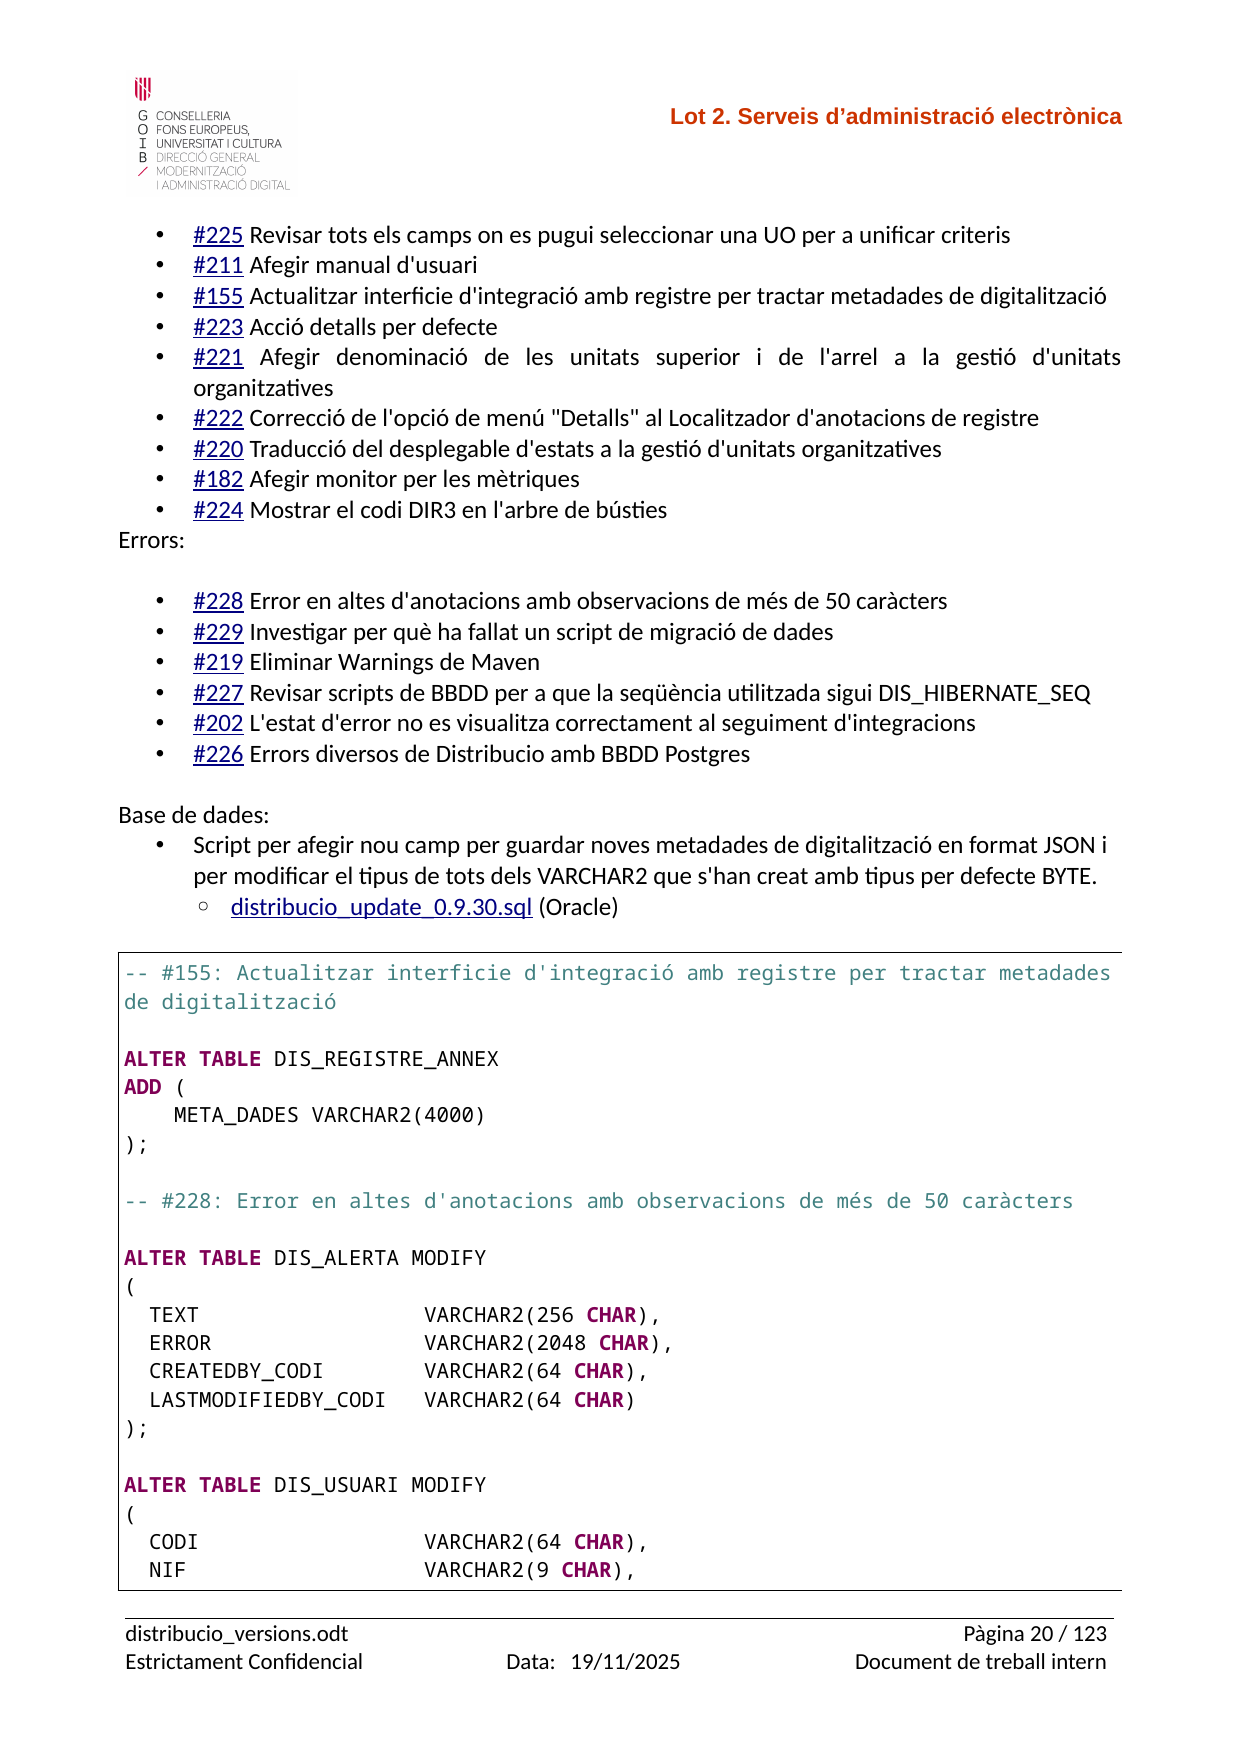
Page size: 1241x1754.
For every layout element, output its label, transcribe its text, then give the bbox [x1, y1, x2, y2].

list #229 Investigar per què ha fallat un script de migració de dades [156, 616, 1122, 646]
list #227 Revisar scripts de BBDD per a que la seqüència utilitzada sigui DIS_HIBERNATE_SEQ [156, 677, 1122, 707]
picture [126, 70, 299, 197]
list #225 Revisar tots els camps on es pugui seleccionar una UO per a unificar criteris [156, 219, 1122, 250]
list #211 Afegir manual d'usuari [156, 250, 1122, 280]
list Script per afegir nou camp per guardar noves metadades de digitalització en format JSON i per modificar el tipus de tots dels VARCHAR2 que s'han creat amb tipus per defecte BYTE. [156, 829, 1122, 891]
list #219 Eliminar Warnings de Maven [156, 646, 1122, 677]
list #226 Errors diversos de Distribucio amb BBDD Postgres [156, 738, 1122, 768]
text Base de dades: [118, 799, 1122, 829]
list #221 Afegir denominació de les unitats superior i de l'arrel a la gestió d'unitats organitzatives [156, 341, 1122, 402]
table_header -- #155: Actualitzar interficie d'integració amb registre per tractar metadades de digitalització ALTER TABLE DIS_REGISTRE_ANNEX ADD ( META_DADES VARCHAR2(4000) ); -- #228: Error en altes d'anotacions amb observacions de més de 50 caràcters ALTER TABLE DIS_ALERTA MODIFY ( TEXT VARCHAR2(256 CHAR), ERROR VARCHAR2(2048 CHAR), CREATEDBY_CODI VARCHAR2(64 CHAR), LASTMODIFIEDBY_CODI VARCHAR2(64 CHAR) ); ALTER TABLE DIS_USUARI MODIFY ( CODI VARCHAR2(64 CHAR), NIF VARCHAR2(9 CHAR), [119, 953, 1122, 1590]
list #222 Correcció de l'opció de menú "Detalls" al Localitzador d'anotacions de registre [156, 402, 1122, 433]
list #224 Mostrar el codi DIR3 en l'arbre de bústies [156, 494, 1122, 524]
list #155 Actualitzar interficie d'integració amb registre per tractar metadades de digitalització [156, 280, 1122, 311]
list #182 Afegir monitor per les mètriques [156, 463, 1122, 494]
list #223 Acció detalls per defecte [156, 311, 1122, 341]
list #220 Traducció del desplegable d'estats a la gestió d'unitats organitzatives [156, 433, 1122, 463]
text Errors: [118, 524, 1122, 555]
list distribucio_update_0.9.30.sql (Oracle) [193, 891, 1122, 921]
list #228 Error en altes d'anotacions amb observacions de més de 50 caràcters [156, 585, 1122, 616]
list #202 L'estat d'error no es visualitza correctament al seguiment d'integracions [156, 707, 1122, 738]
